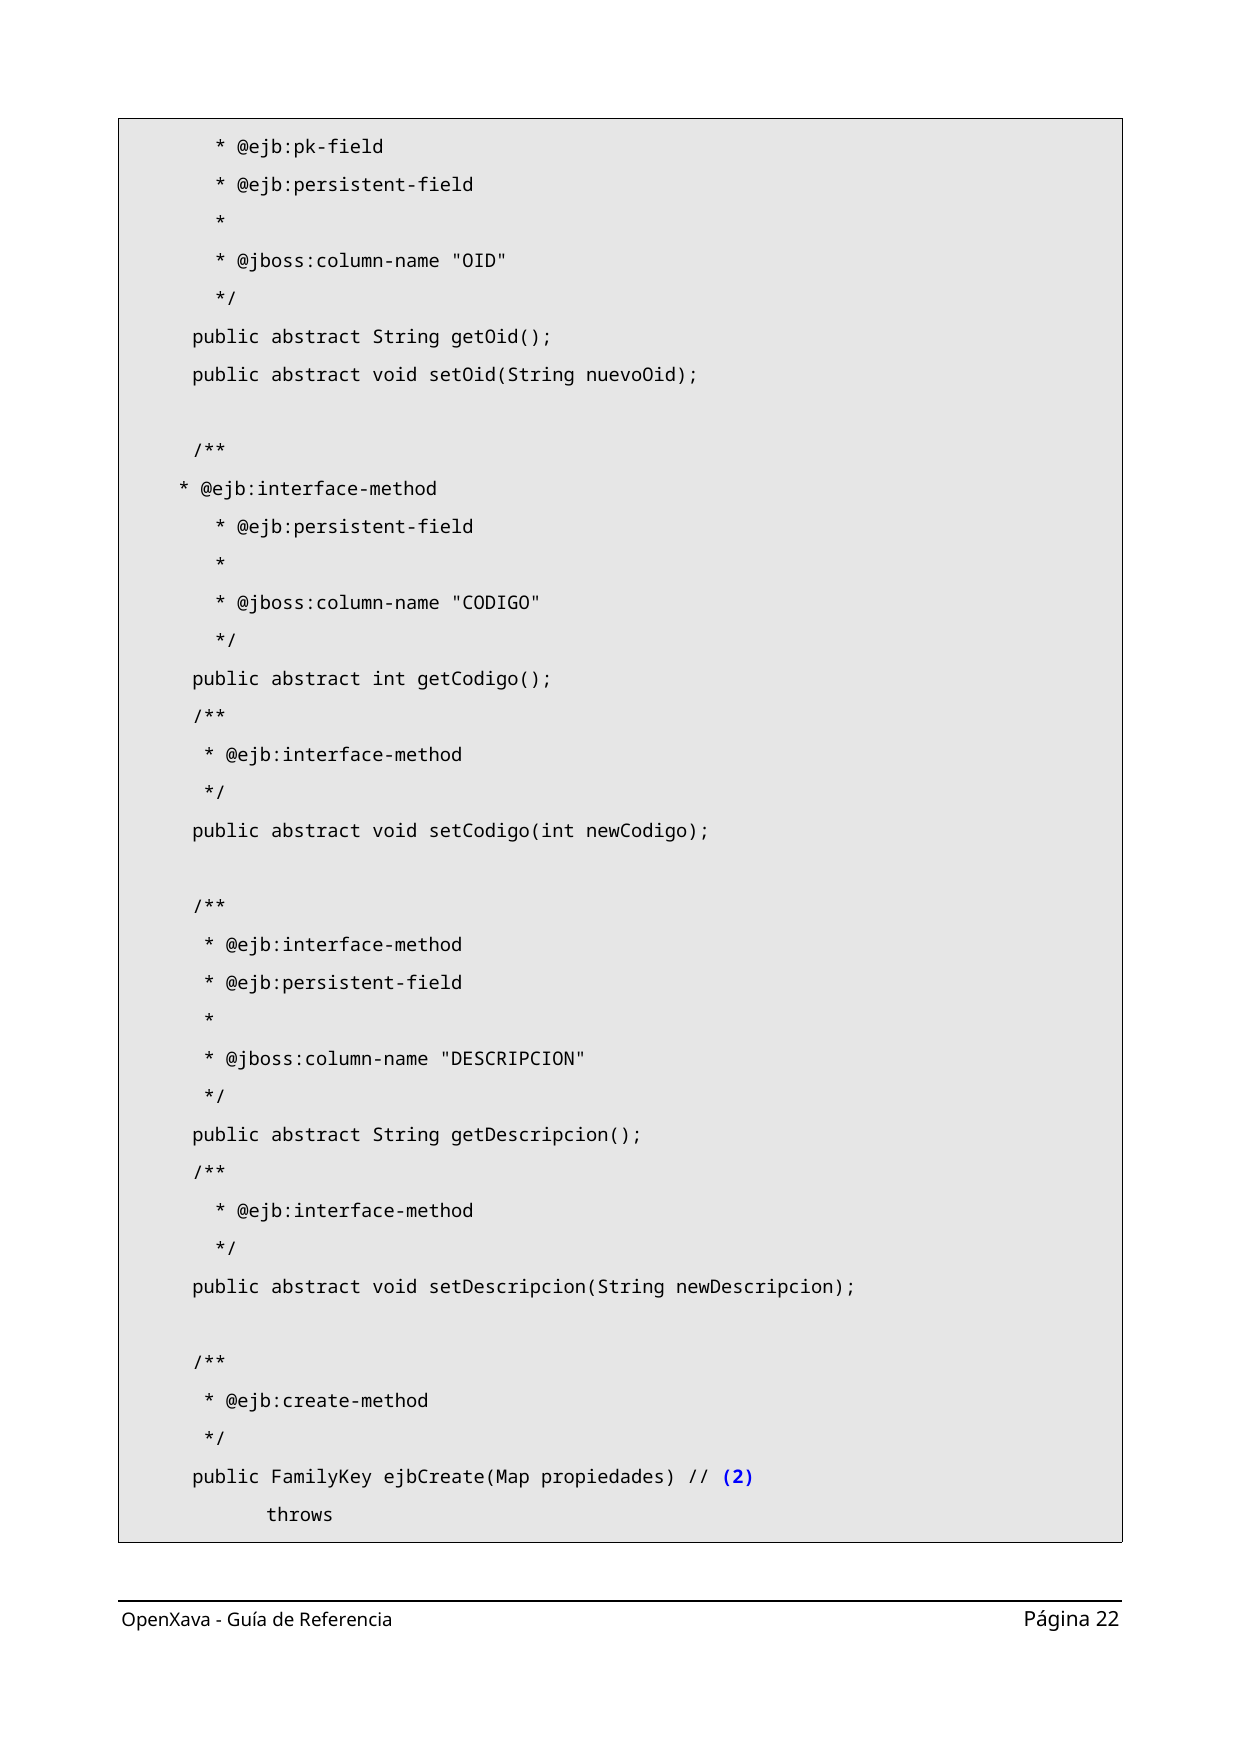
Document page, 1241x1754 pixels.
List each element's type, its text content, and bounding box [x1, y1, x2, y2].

text * @ejb:persistent-field [119, 954, 1122, 993]
text */ [119, 612, 1122, 650]
text * @jboss:column-name "DESCRIPCION" [119, 1031, 1122, 1069]
text /** [119, 1145, 1122, 1183]
text */ [119, 270, 1122, 308]
text public abstract int getCodigo(); [119, 650, 1122, 688]
text public abstract void setOid(String nuevoOid); [119, 346, 1122, 384]
text * [119, 993, 1122, 1031]
text public abstract void setDescripcion(String newDescripcion); [119, 1259, 1122, 1297]
text * @ejb:interface-method [119, 917, 1122, 954]
text /** [119, 1335, 1122, 1373]
text * @ejb:create-method [119, 1373, 1122, 1411]
text * [119, 536, 1122, 574]
text * @ejb:persistent-field [119, 156, 1122, 194]
text public abstract void setCodigo(int newCodigo); [119, 802, 1122, 841]
text */ [119, 1221, 1122, 1259]
text */ [119, 1411, 1122, 1449]
text * @ejb:interface-method [119, 1183, 1122, 1221]
text */ [119, 764, 1122, 802]
text public abstract String getOid(); [119, 308, 1122, 346]
text * [119, 194, 1122, 232]
text */ [119, 1069, 1122, 1107]
text * @jboss:column-name "CODIGO" [119, 574, 1122, 612]
text public FamilyKey ejbCreate(Map propiedades) // (2) [119, 1449, 1122, 1487]
text * @ejb:persistent-field [119, 498, 1122, 536]
text * @ejb:interface-method [119, 460, 1122, 498]
text * @ejb:interface-method [119, 726, 1122, 764]
text /** [119, 422, 1122, 460]
text public abstract String getDescripcion(); [119, 1107, 1122, 1145]
text * @ejb:pk-field [119, 119, 1122, 156]
text throws [119, 1487, 1122, 1542]
text * @jboss:column-name "OID" [119, 232, 1122, 270]
text /** [119, 688, 1122, 726]
text /** [119, 878, 1122, 917]
